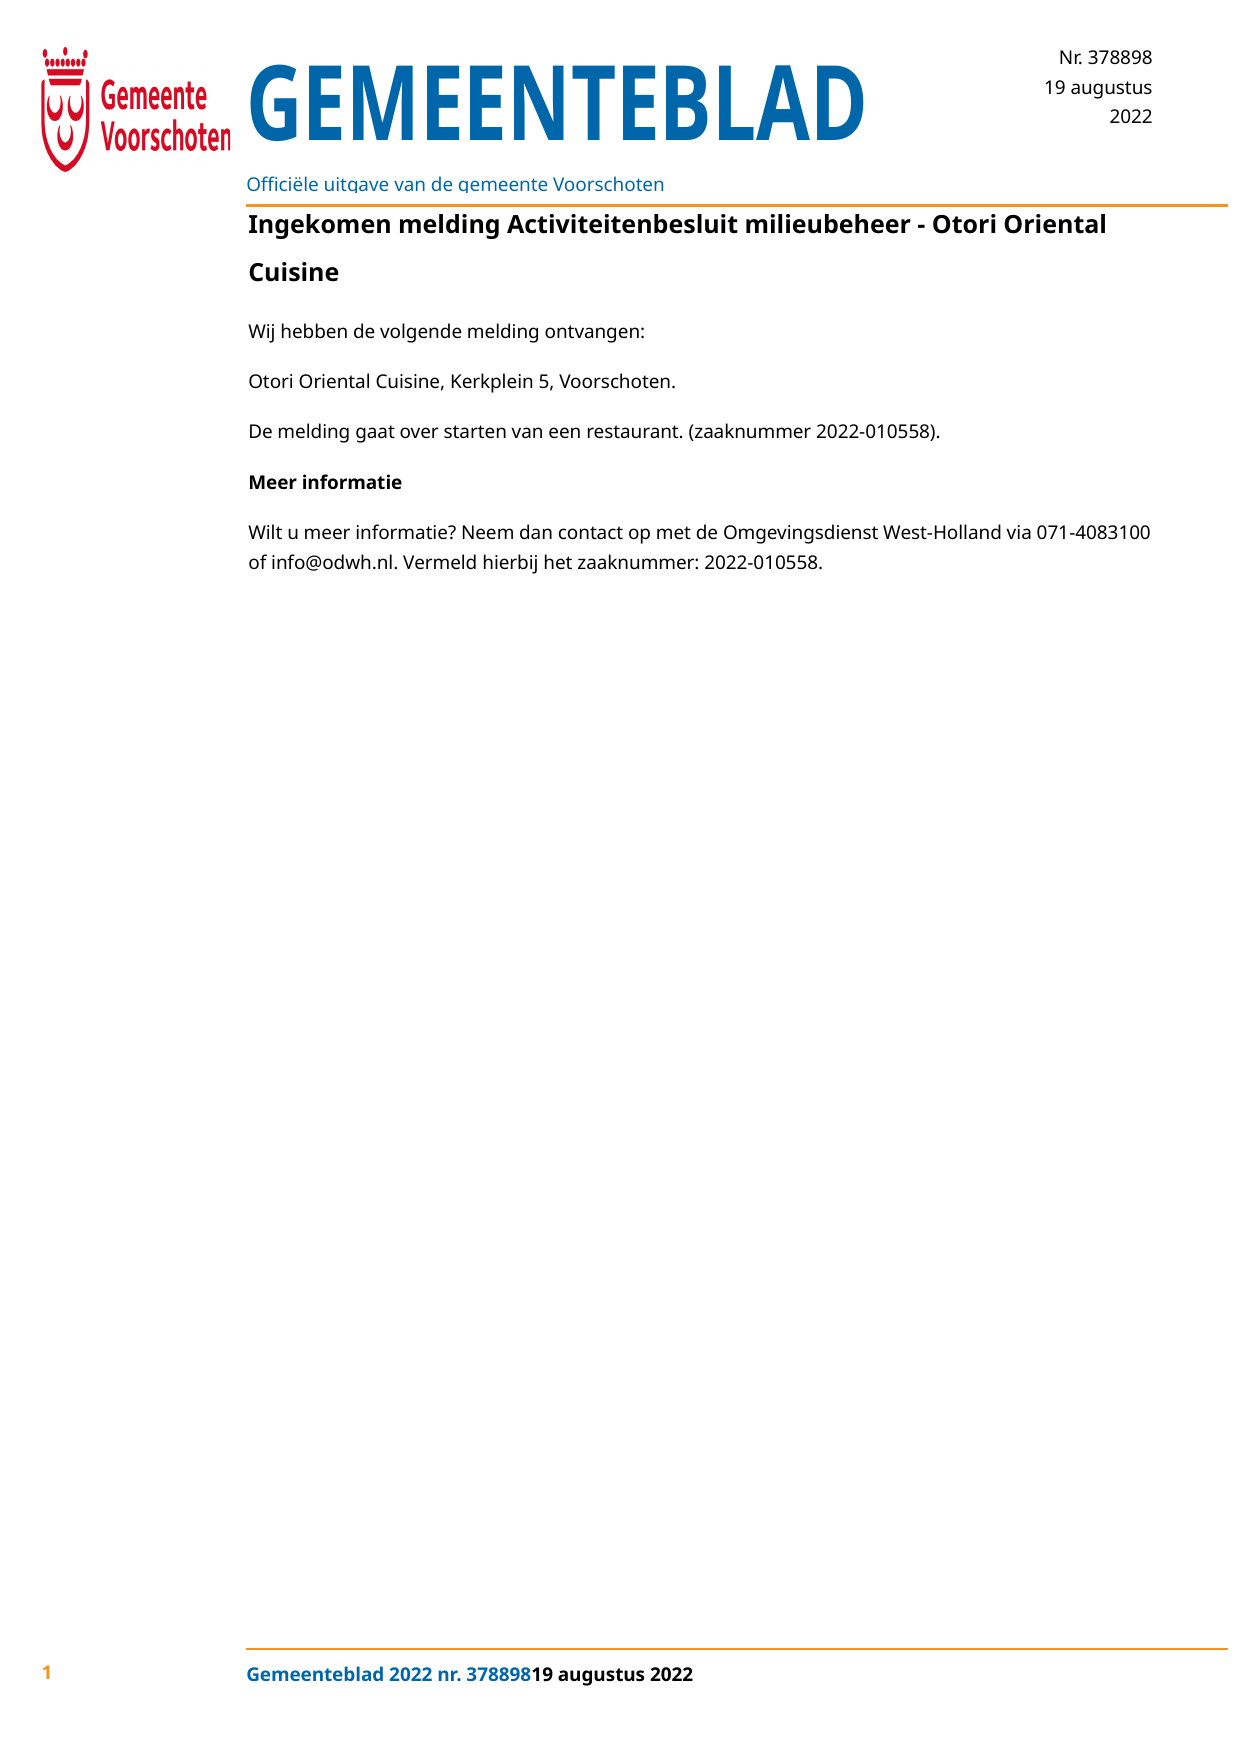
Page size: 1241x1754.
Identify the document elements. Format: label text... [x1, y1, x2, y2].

text Wilt u meer informatie? Neem dan contact op met de Omgevingsdienst West-Holland via 071‑4083100 of info@odwh.nl. Vermeld hierbij het zaaknummer: 2022-010558. [248, 519, 1152, 575]
text Meer informatie [248, 469, 1152, 495]
text De melding gaat over starten van een restaurant. (zaaknummer 2022-010558). [248, 419, 1152, 444]
text Ingekomen melding Activiteitenbesluit milieubeheer - Otori Oriental Cuisine [248, 207, 1152, 288]
picture [41, 47, 231, 172]
text Otori Oriental Cuisine, Kerkplein 5, Voorschoten. [248, 368, 1152, 394]
text Wij hebben de volgende melding ontvangen: [248, 318, 1152, 344]
